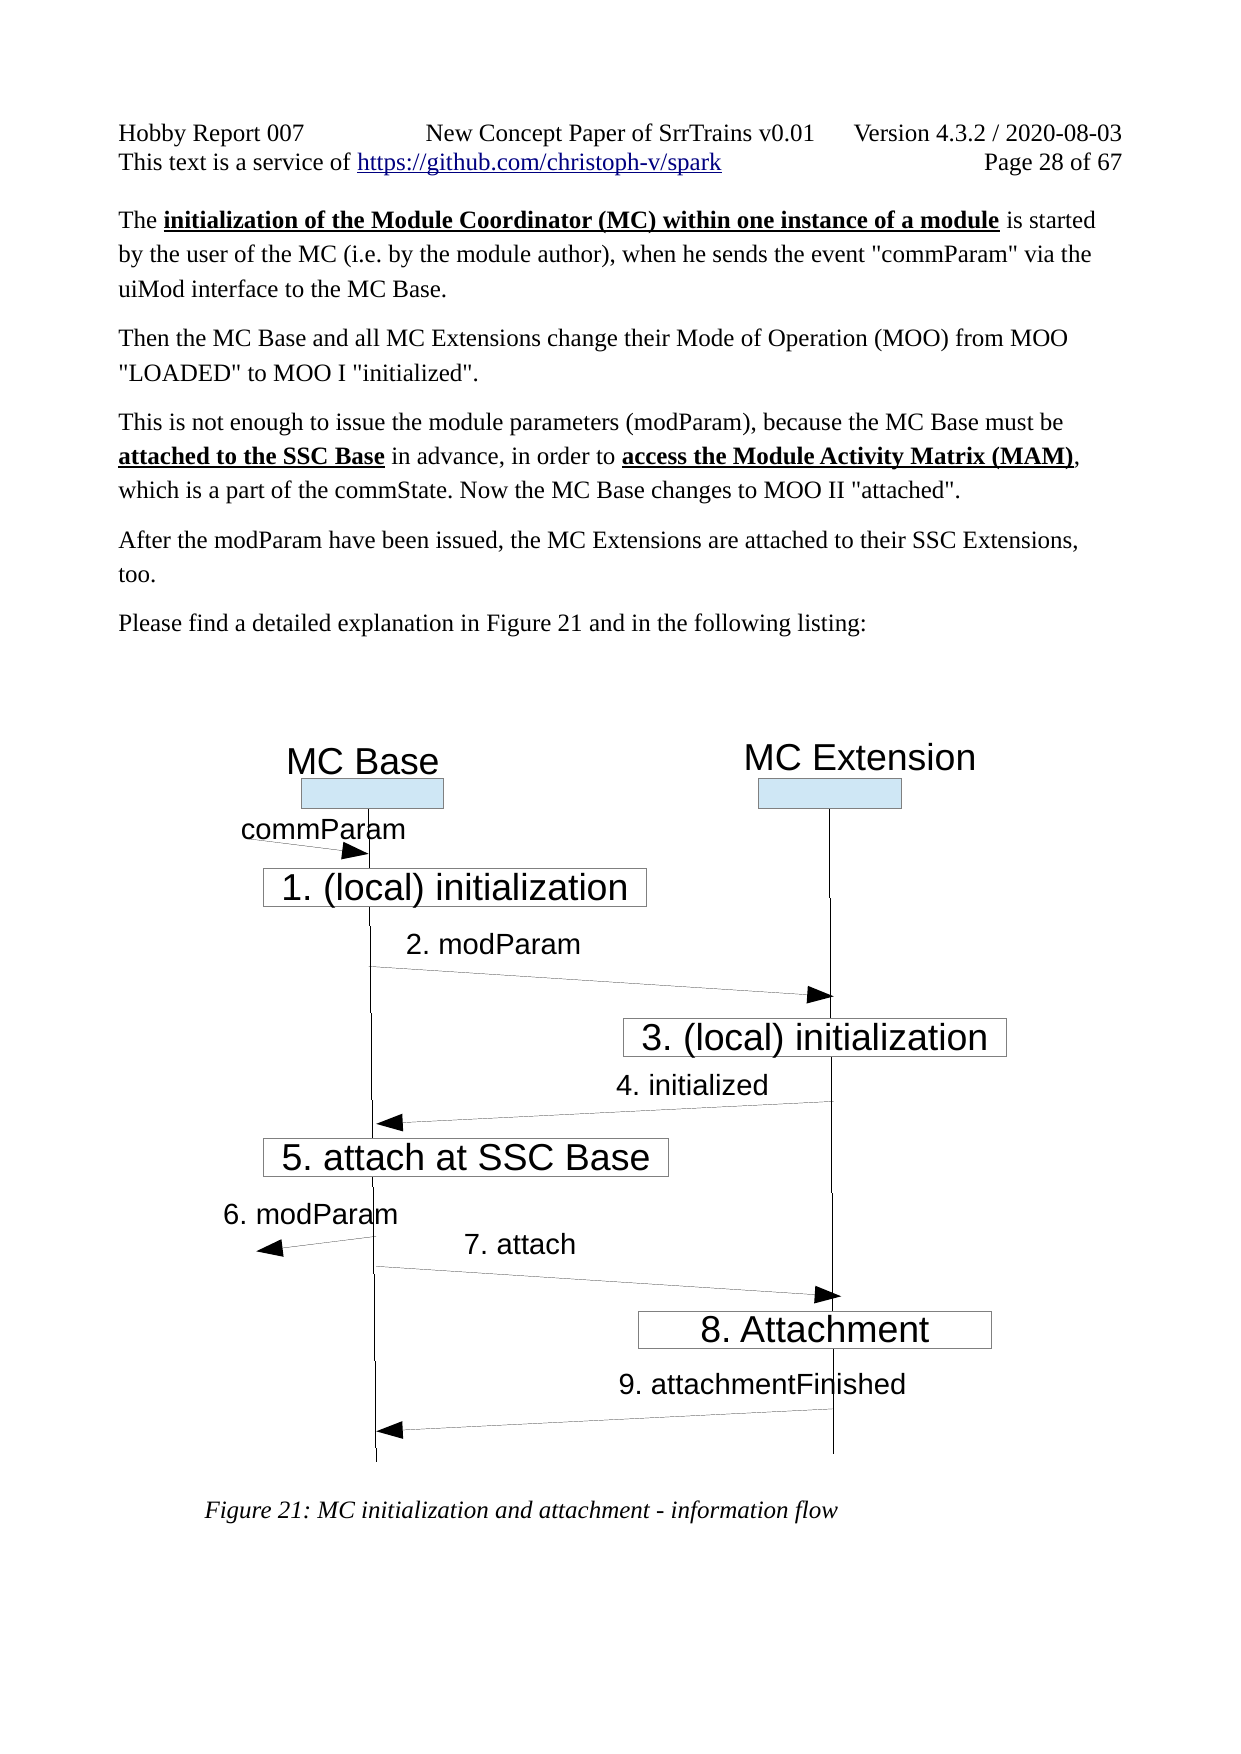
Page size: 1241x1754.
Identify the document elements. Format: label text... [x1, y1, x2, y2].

text The initialization of the Module Coordinator (MC) within one instance of a module is started by the user of the MC (i.e. by the module author), when he sends the event "commParam" via the uiMod interface to the MC Base. [118, 205, 1122, 303]
text After the modParam have been issued, the MC Extensions are attached to their SSC Extensions, too. [118, 525, 1122, 588]
text This is not enough to issue the module parameters (modParam), because the MC Base must be attached to the SSC Base in advance, in order to access the Module Activity Matrix (MAM), which is a part of the commState. Now the MC Base changes to MOO II "attached". [118, 407, 1122, 504]
text Then the MC Base and all MC Extensions change their Mode of Operation (MOO) from MOO "LOADED" to MOO I "initialized". [118, 323, 1122, 386]
text Figure 21: MC initialization and attachment - information flow [204, 720, 1036, 1523]
text Please find a detailed explanation in Figure 21 and in the following listing: [118, 608, 1122, 637]
